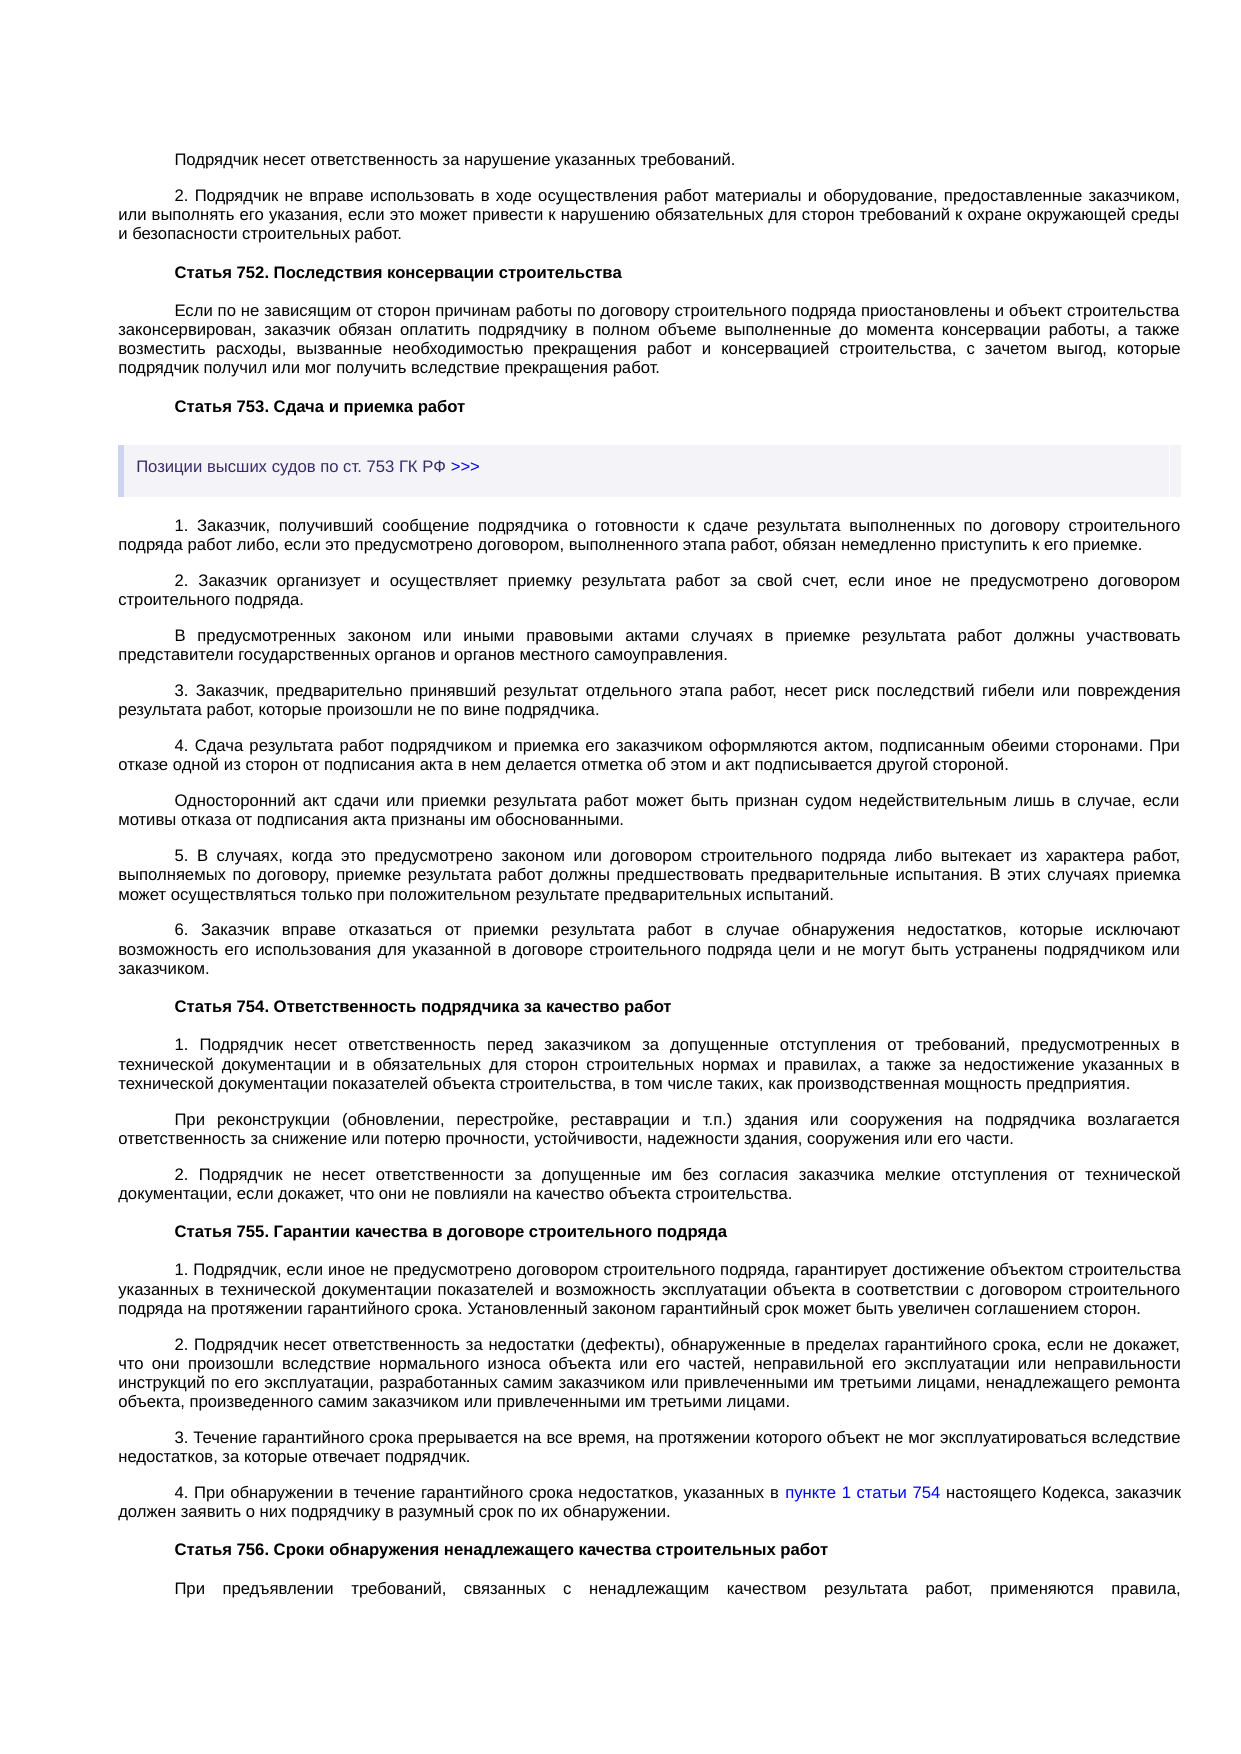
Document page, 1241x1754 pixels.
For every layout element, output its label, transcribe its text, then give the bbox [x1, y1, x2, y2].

text 1. Заказчик, получивший сообщение подрядчика о готовности к сдаче результата выполненных по договору строительного подряда работ либо, если это предусмотрено договором, выполненного этапа работ, обязан немедленно приступить к его приемке. [118, 516, 1181, 554]
subtitle Статья 755. Гарантии качества в договоре строительного подряда [118, 1222, 1181, 1241]
table_header Позиции высших судов по ст. 753 ГК РФ >>> [136, 445, 1169, 497]
text Если по не зависящим от сторон причинам работы по договору строительного подряда приостановлены и объект строительства законсервирован, заказчик обязан оплатить подрядчику в полном объеме выполненные до момента консервации работы, а также возместить расходы, вызванные необходимостью прекращения работ и консервацией строительства, с зачетом выгод, которые подрядчик получил или мог получить вследствие прекращения работ. [118, 301, 1181, 377]
subtitle Статья 752. Последствия консервации строительства [118, 262, 1181, 282]
text 2. Подрядчик несет ответственность за недостатки (дефекты), обнаруженные в пределах гарантийного срока, если не докажет, что они произошли вследствие нормального износа объекта или его частей, неправильной его эксплуатации или неправильности инструкций по его эксплуатации, разработанных самим заказчиком или привлеченными им третьими лицами, ненадлежащего ремонта объекта, произведенного самим заказчиком или привлеченными им третьими лицами. [118, 1334, 1181, 1411]
table_header [118, 445, 124, 497]
text 2. Подрядчик не вправе использовать в ходе осуществления работ материалы и оборудование, предоставленные заказчиком, или выполнять его указания, если это может привести к нарушению обязательных для сторон требований к охране окружающей среды и безопасности строительных работ. [118, 186, 1181, 243]
text 1. Подрядчик, если иное не предусмотрено договором строительного подряда, гарантирует достижение объектом строительства указанных в технической документации показателей и возможность эксплуатации объекта в соответствии с договором строительного подряда на протяжении гарантийного срока. Установленный законом гарантийный срок может быть увеличен соглашением сторон. [118, 1260, 1181, 1318]
text Подрядчик несет ответственность за нарушение указанных требований. [118, 150, 1181, 169]
subtitle Статья 754. Ответственность подрядчика за качество работ [118, 997, 1181, 1016]
text При предъявлении требований, связанных с ненадлежащим качеством результата работ, применяются правила, [118, 1578, 1181, 1598]
text 3. Течение гарантийного срока прерывается на все время, на протяжении которого объект не мог эксплуатироваться вследствие недостатков, за которые отвечает подрядчик. [118, 1428, 1181, 1466]
text 2. Заказчик организует и осуществляет приемку результата работ за свой счет, если иное не предусмотрено договором строительного подряда. [118, 571, 1181, 609]
text 4. При обнаружении в течение гарантийного срока недостатков, указанных в пункте 1 статьи 754 настоящего Кодекса, заказчик должен заявить о них подрядчику в разумный срок по их обнаружении. [118, 1483, 1181, 1521]
text 4. Сдача результата работ подрядчиком и приемка его заказчиком оформляются актом, подписанным обеими сторонами. При отказе одной из сторон от подписания акта в нем делается отметка об этом и акт подписывается другой стороной. [118, 736, 1181, 774]
text 3. Заказчик, предварительно принявший результат отдельного этапа работ, несет риск последствий гибели или повреждения результата работ, которые произошли не по вине подрядчика. [118, 681, 1181, 719]
text При реконструкции (обновлении, перестройке, реставрации и т.п.) здания или сооружения на подрядчика возлагается ответственность за снижение или потерю прочности, устойчивости, надежности здания, сооружения или его части. [118, 1109, 1181, 1148]
text 6. Заказчик вправе отказаться от приемки результата работ в случае обнаружения недостатков, которые исключают возможность его использования для указанной в договоре строительного подряда цели и не могут быть устранены подрядчиком или заказчиком. [118, 920, 1181, 978]
text 5. В случаях, когда это предусмотрено законом или договором строительного подряда либо вытекает из характера работ, выполняемых по договору, приемке результата работ должны предшествовать предварительные испытания. В этих случаях приемка может осуществляться только при положительном результате предварительных испытаний. [118, 846, 1181, 903]
subtitle Статья 753. Сдача и приемка работ [118, 397, 1181, 416]
table_header [124, 445, 136, 497]
text В предусмотренных законом или иными правовыми актами случаях в приемке результата работ должны участвовать представители государственных органов и органов местного самоуправления. [118, 626, 1181, 664]
text Односторонний акт сдачи или приемки результата работ может быть признан судом недействительным лишь в случае, если мотивы отказа от подписания акта признаны им обоснованными. [118, 791, 1181, 829]
table_header [1170, 445, 1181, 497]
subtitle Статья 756. Сроки обнаружения ненадлежащего качества строительных работ [118, 1540, 1181, 1559]
text 2. Подрядчик не несет ответственности за допущенные им без согласия заказчика мелкие отступления от технической документации, если докажет, что они не повлияли на качество объекта строительства. [118, 1164, 1181, 1203]
text 1. Подрядчик несет ответственность перед заказчиком за допущенные отступления от требований, предусмотренных в технической документации и в обязательных для сторон строительных нормах и правилах, а также за недостижение указанных в технической документации показателей объекта строительства, в том числе таких, как производственная мощность предприятия. [118, 1035, 1181, 1093]
